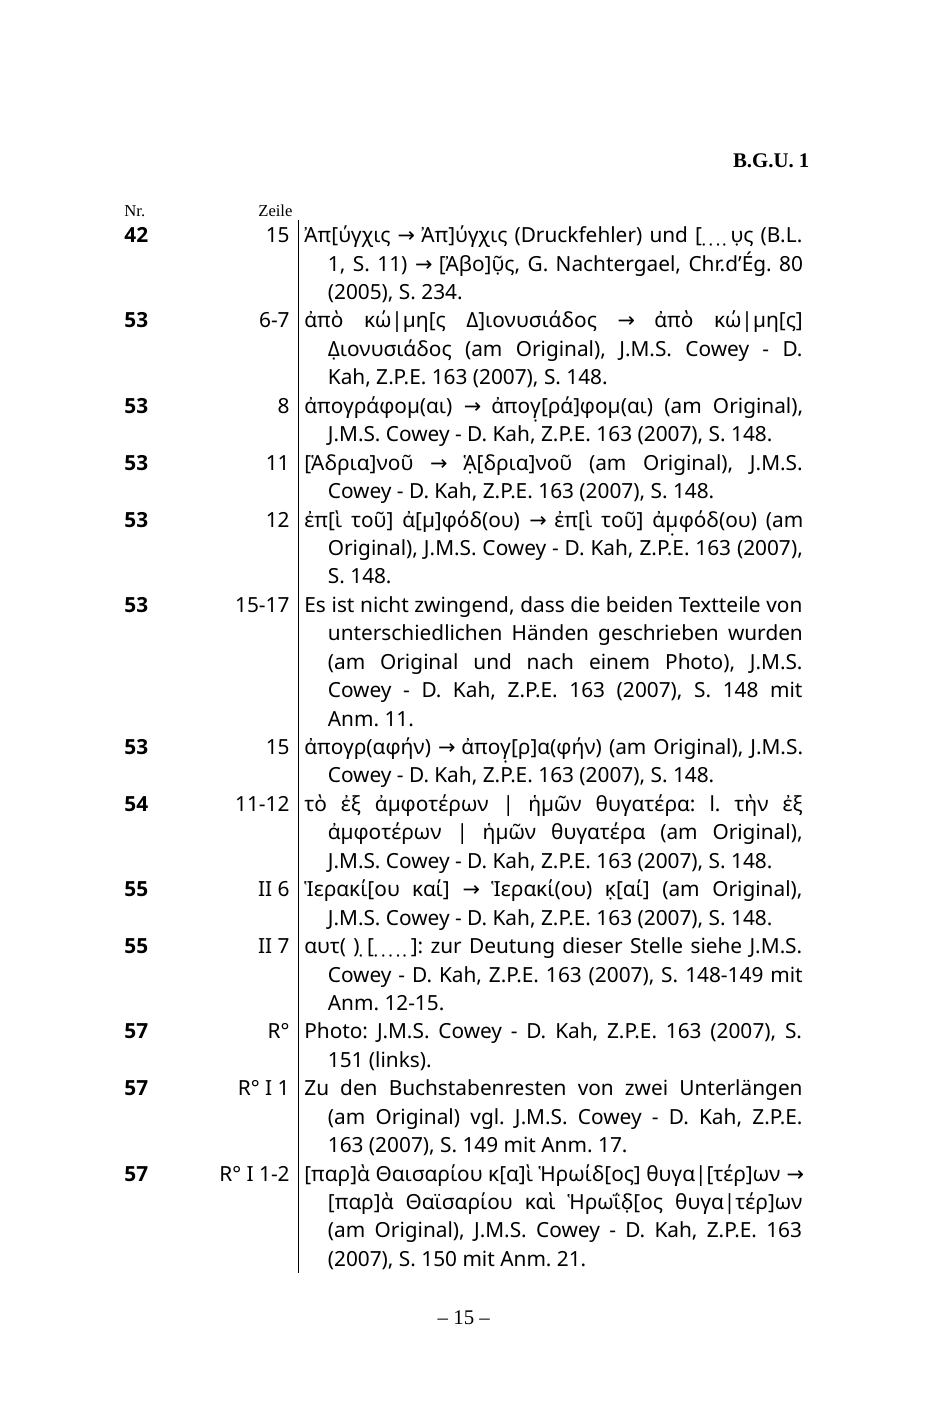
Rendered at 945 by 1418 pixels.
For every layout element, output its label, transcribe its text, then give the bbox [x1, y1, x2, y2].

table_cell Zu den Buchstabenresten von zwei Unterlängen (am Original) vgl. J.M.S. Cowey - D. Kah, Z.P.E. 163 (2007), S. 149 mit Anm. 17. [299, 1074, 809, 1159]
table_cell 11-12 [207, 789, 298, 874]
table_cell 15 [207, 220, 298, 306]
table_cell R° I 1 [207, 1074, 298, 1159]
table_cell ἀπογράφομ(αι) → ἀπογ̣[ρά]φομ(αι) (am Original), J.M.S. Cowey - D. Kah, Z.P.E. 163 (2007), S. 148. [299, 391, 809, 448]
table_cell 53 [118, 448, 207, 505]
table_cell 57 [118, 1159, 207, 1272]
table_cell Es ist nicht zwingend, dass die beiden Textteile von unterschiedlichen Händen geschrieben wurden (am Original und nach einem Photo), J.M.S. Cowey - D. Kah, Z.P.E. 163 (2007), S. 148 mit Anm. 11. [299, 590, 809, 732]
table_cell 12 [207, 505, 298, 590]
table_cell 15 [207, 732, 298, 789]
table_header [298, 201, 809, 220]
table_cell [Ἁδρια]νοῦ → Ἁ̣[δρια]νοῦ (am Original), J.M.S. Cowey - D. Kah, Z.P.E. 163 (2007), S. 148. [299, 448, 809, 505]
table_cell 6-7 [207, 306, 298, 391]
table_cell Ἱερακί[ου καί] → Ἱερακί(ου) κ̣[αί] (am Original), J.M.S. Cowey - D. Kah, Z.P.E. 163 (2007), S. 148. [299, 874, 809, 931]
table_cell 15-17 [207, 590, 298, 732]
table_cell αυτ( ) ̣[ ̣ ̣ ̣ ̣ ̣]: zur Deutung dieser Stelle siehe J.M.S. Cowey - D. Kah, Z.P.E. 163 (2007), S. 148-149 mit Anm. 12-15. [299, 931, 809, 1017]
table_cell 55 [118, 931, 207, 1017]
table_header Zeile [207, 201, 298, 220]
table_cell 11 [207, 448, 298, 505]
table_cell 53 [118, 732, 207, 789]
table_cell ἐπ[ὶ τοῦ] ἀ[μ]φόδ(ου) → ἐπ[ὶ τοῦ] ἀμ̣φόδ(ου) (am Original), J.M.S. Cowey - D. Kah, Z.P.E. 163 (2007), S. 148. [299, 505, 809, 590]
table_cell ἀπὸ κώ|μη[ς Δ]ιονυσιάδος → ἀπὸ κώ|μη[ς] Δ̣ιονυσιάδος (am Original), J.M.S. Cowey - D. Kah, Z.P.E. 163 (2007), S. 148. [299, 306, 809, 391]
table_cell 53 [118, 505, 207, 590]
table_cell II 6 [207, 874, 298, 931]
table_cell 53 [118, 391, 207, 448]
table_cell τὸ ἐξ ἀμφοτέρων | ἡμῶν θυγατέρα: l. τὴν ἐξ ἀμφοτέρων | ἡμῶν θυγατέρα (am Original), J.M.S. Cowey - D. Kah, Z.P.E. 163 (2007), S. 148. [299, 789, 809, 874]
table_cell 53 [118, 590, 207, 732]
table_cell 55 [118, 874, 207, 931]
table_cell 53 [118, 306, 207, 391]
table_cell R° [207, 1017, 298, 1073]
table_cell 57 [118, 1074, 207, 1159]
table_cell 8 [207, 391, 298, 448]
table_cell 42 [118, 220, 207, 306]
table_cell ἀπογρ(αφήν) → ἀπογ̣[ρ]α(φήν) (am Original), J.M.S. Cowey - D. Kah, Z.P.E. 163 (2007), S. 148. [299, 732, 809, 789]
table_cell II 7 [207, 931, 298, 1017]
table_cell 54 [118, 789, 207, 874]
table_cell Photo: J.M.S. Cowey - D. Kah, Z.P.E. 163 (2007), S. 151 (links). [299, 1017, 809, 1073]
table_cell 57 [118, 1017, 207, 1073]
table_cell [παρ]ὰ Θαισαρίου κ[α]ὶ Ἡρωίδ[ος] θυγα|[τέρ]ων → [παρ]ὰ Θαϊσαρίου καὶ Ἡρωΐδ̣[ος θυγα|τέρ]ων (am Original), J.M.S. Cowey - D. Kah, Z.P.E. 163 (2007), S. 150 mit Anm. 21. [299, 1159, 809, 1272]
table_cell Ἀπ[ύγχις → Ἀπ]ύγχις (Druckfehler) und [ ̣ ̣ ̣ ̣υ̣ς (B.L. 1, S. 11) → [Ἀβο]ῦ̣ς, G. Nachtergael, Chr.d’Ég. 80 (2005), S. 234. [299, 220, 809, 306]
table_cell R° I 1-2 [207, 1159, 298, 1272]
table_header Nr. [118, 201, 207, 220]
